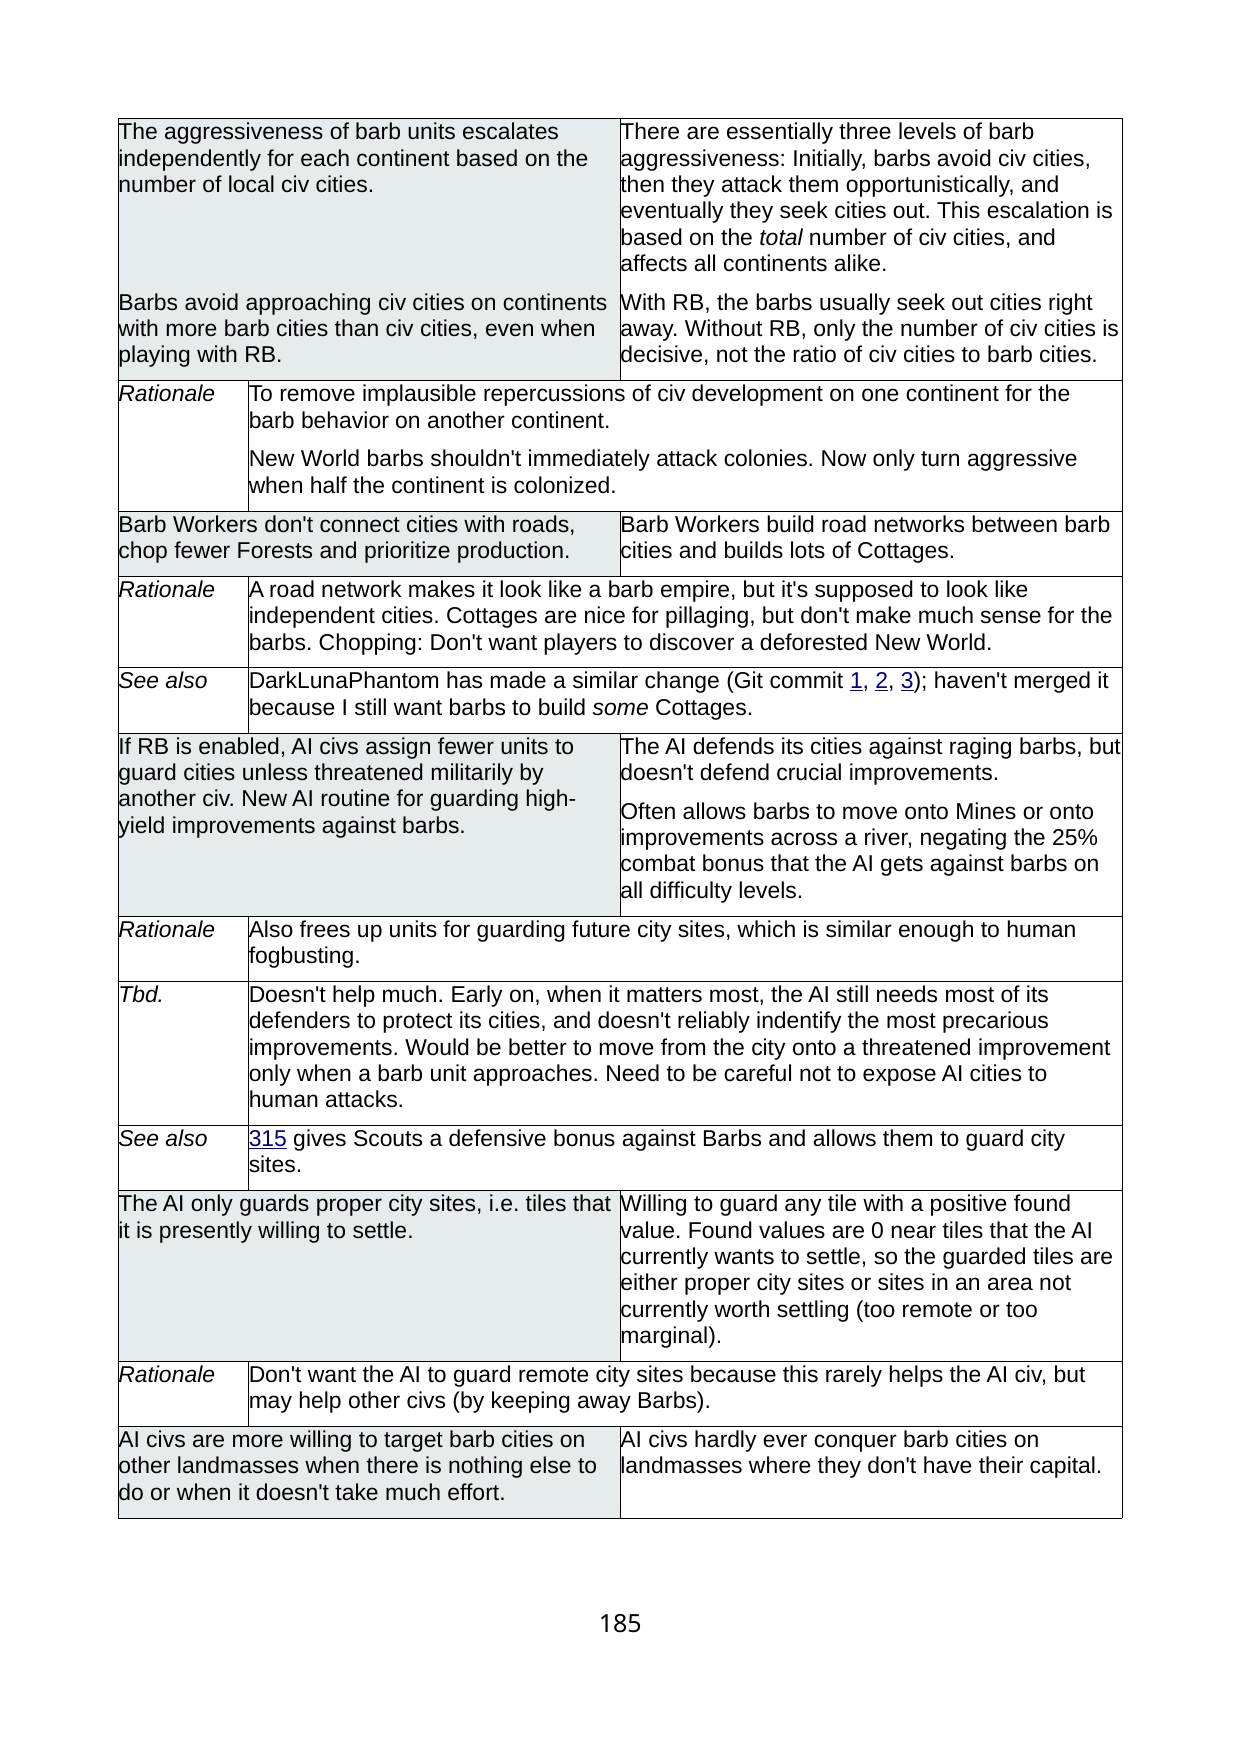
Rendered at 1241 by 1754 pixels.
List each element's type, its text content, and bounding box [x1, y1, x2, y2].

table_cell Barb Workers don't connect cities with roads, chop fewer Forests and prioritize production. [119, 512, 620, 576]
table_cell Don't want the AI to guard remote city sites because this rarely helps the AI civ, but may help other civs (by keeping away Barbs). [249, 1362, 1122, 1426]
table_cell AI civs hardly ever conquer barb cities on landmasses where they don't have their capital. [621, 1427, 1122, 1518]
table_cell To remove implausible repercussions of civ development on one continent for the barb behavior on another continent. New World barbs shouldn't immediately attack colonies. Now only turn aggressive when half the continent is colonized. [249, 381, 1122, 511]
table_cell Rationale [119, 1362, 248, 1426]
table_cell 315 gives Scouts a defensive bonus against Barbs and allows them to guard city sites. [249, 1126, 1122, 1190]
table_cell The aggressiveness of barb units escalates independently for each continent based on the number of local civ cities. Barbs avoid approaching civ cities on continents with more barb cities than civ cities, even when playing with RB. [119, 119, 620, 380]
table_cell Doesn't help much. Early on, when it matters most, the AI still needs most of its defenders to protect its cities, and doesn't reliably indentify the most precarious improvements. Would be better to move from the city onto a threatened improvement only when a barb unit approaches. Need to be careful not to expose AI cities to human attacks. [249, 982, 1122, 1125]
table_cell Also frees up units for guarding future city sites, which is similar enough to human fogbusting. [249, 917, 1122, 981]
table_cell Rationale [119, 577, 248, 667]
table_cell Barb Workers build road networks between barb cities and builds lots of Cottages. [621, 512, 1122, 576]
table_cell The AI defends its cities against raging barbs, but doesn't defend crucial improvements. Often allows barbs to move onto Mines or onto improvements across a river, negating the 25% combat bonus that the AI gets against barbs on all difficulty levels. [621, 734, 1122, 916]
table_cell Rationale [119, 917, 248, 981]
table_cell The AI only guards proper city sites, i.e. tiles that it is presently willing to settle. [119, 1191, 620, 1361]
table_cell See also [119, 1126, 248, 1190]
table_cell Rationale [119, 381, 248, 511]
table_cell Willing to guard any tile with a positive found value. Found values are 0 near tiles that the AI currently wants to settle, so the guarded tiles are either proper city sites or sites in an area not currently worth settling (too remote or too marginal). [621, 1191, 1122, 1361]
table_cell There are essentially three levels of barb aggressiveness: Initially, barbs avoid civ cities, then they attack them opportunistically, and eventually they seek cities out. This escalation is based on the total number of civ cities, and affects all continents alike. With RB, the barbs usually seek out cities right away. Without RB, only the number of civ cities is decisive, not the ratio of civ cities to barb cities. [621, 119, 1122, 380]
table_cell AI civs are more willing to target barb cities on other landmasses when there is nothing else to do or when it doesn't take much effort. [119, 1427, 620, 1518]
table_cell See also [119, 668, 248, 732]
table_cell If RB is enabled, AI civs assign fewer units to guard cities unless threatened militarily by another civ. New AI routine for guarding high-yield improvements against barbs. [119, 734, 620, 916]
table_cell DarkLunaPhantom has made a similar change (Git commit 1, 2, 3); haven't merged it because I still want barbs to build some Cottages. [249, 668, 1122, 732]
table_cell Tbd. [119, 982, 248, 1125]
table_cell A road network makes it look like a barb empire, but it's supposed to look like independent cities. Cottages are nice for pillaging, but don't make much sense for the barbs. Chopping: Don't want players to discover a deforested New World. [249, 577, 1122, 667]
